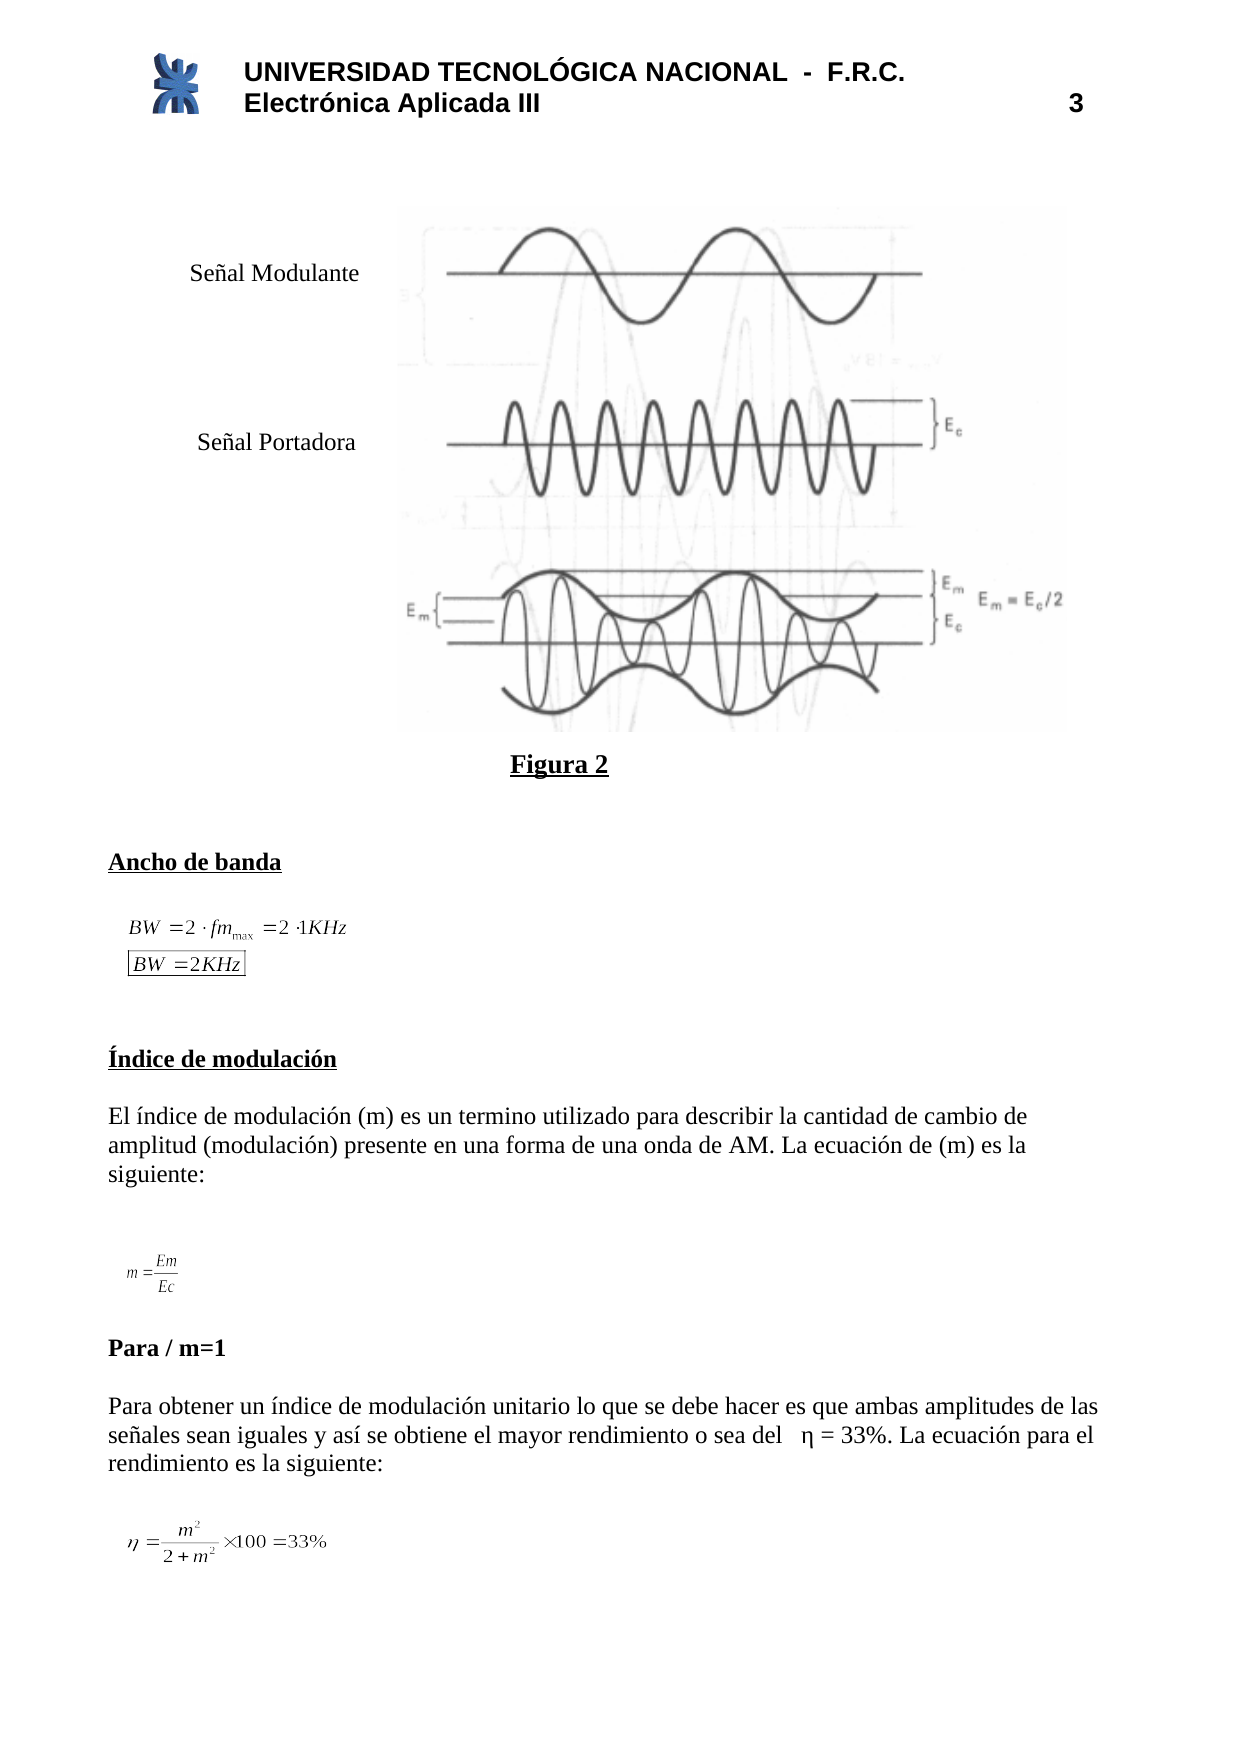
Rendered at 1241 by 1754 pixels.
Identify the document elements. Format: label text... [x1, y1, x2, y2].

text Para / m=1 [108, 1333, 1120, 1362]
text Ancho de banda [108, 847, 1120, 876]
text Índice de modulación [108, 1044, 1120, 1072]
text El índice de modulación (m) es un termino utilizado para describir la cantidad de cambio de amplitud (modulación) presente en una forma de una onda de AM. La ecuación de (m) es la siguiente: [108, 1101, 1120, 1187]
picture [149, 53, 200, 115]
text Para obtener un índice de modulación unitario lo que se debe hacer es que ambas amplitudes de las señales sean iguales y así se obtiene el mayor rendimiento o sea del η = 33%. La ecuación para el rendimiento es la siguiente: [108, 1391, 1120, 1477]
